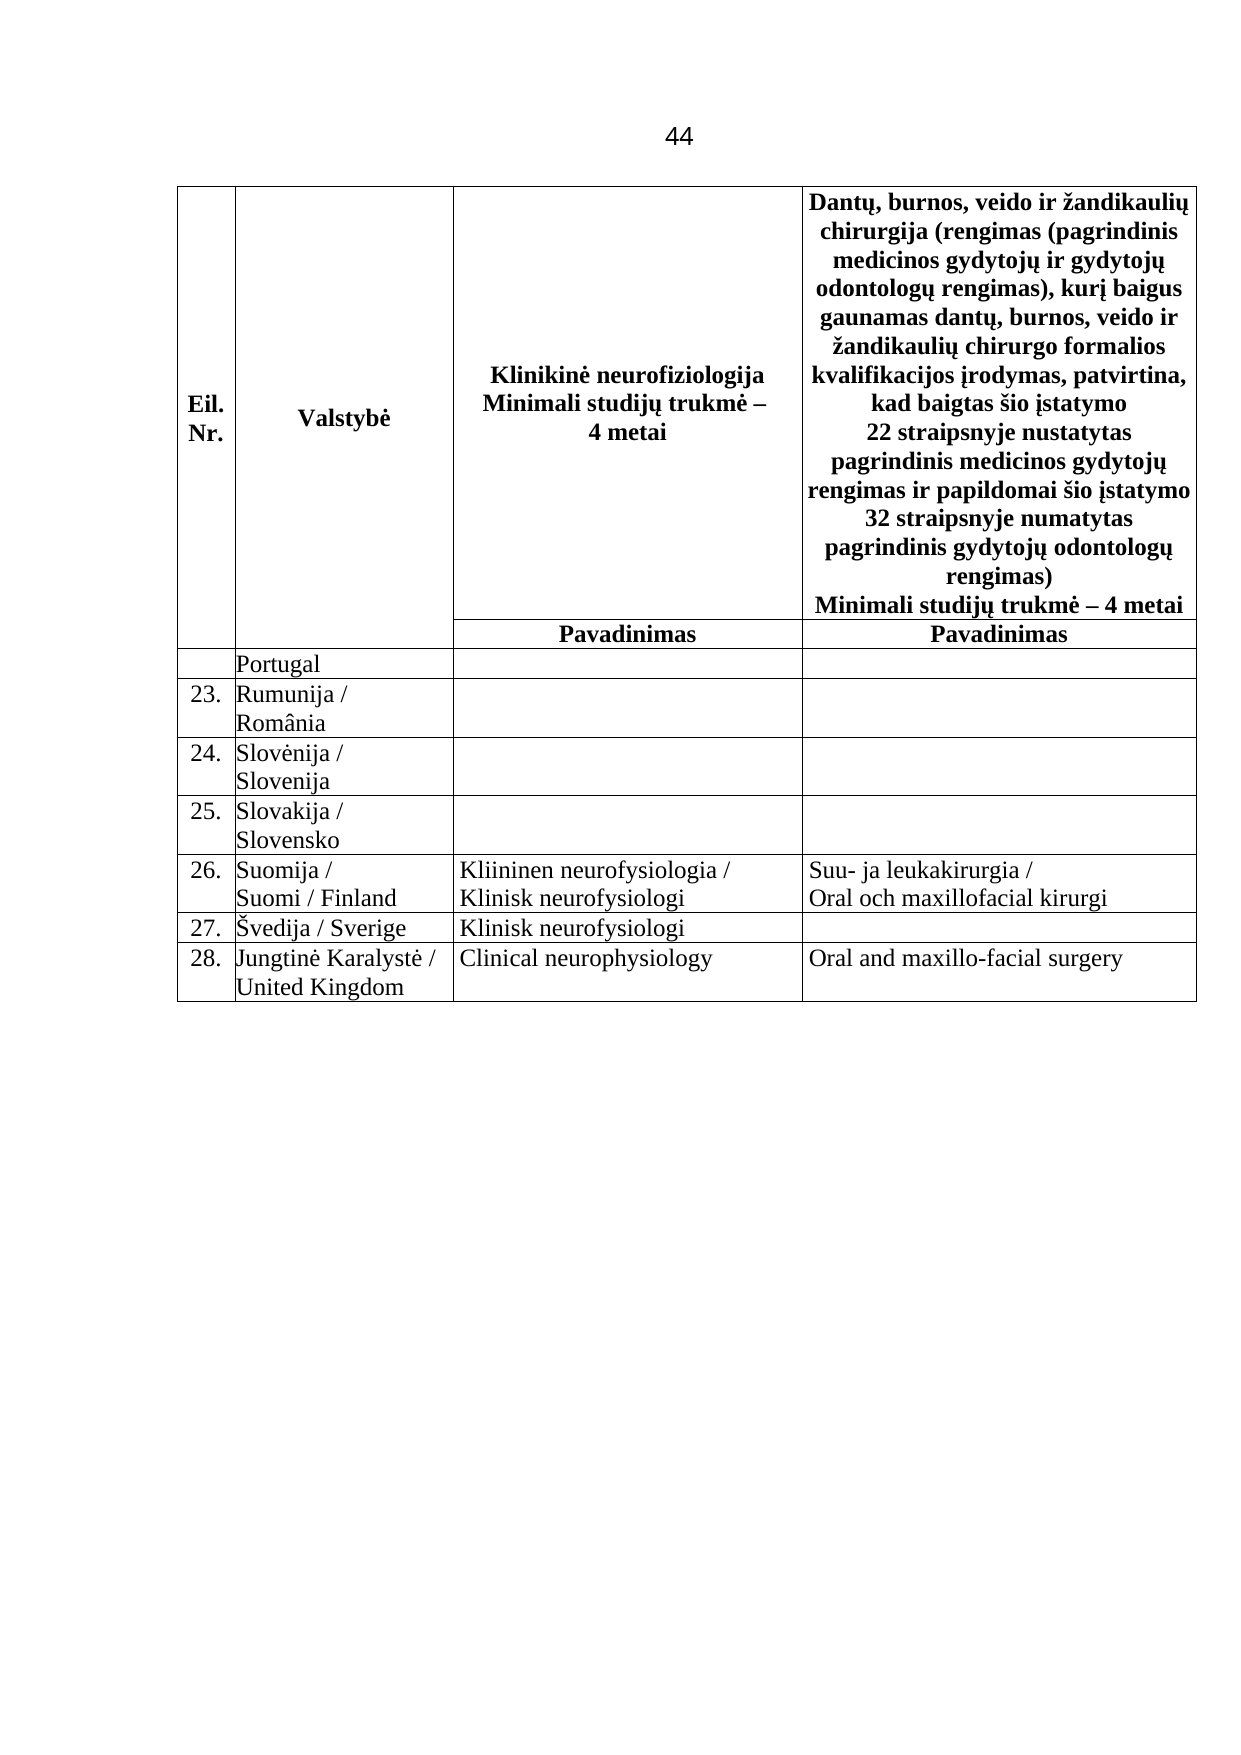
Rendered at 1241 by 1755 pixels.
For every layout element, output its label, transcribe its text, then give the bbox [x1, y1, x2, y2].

table_cell [803, 913, 1196, 942]
table_cell [803, 679, 1196, 737]
table_cell 25. [178, 796, 235, 854]
table_cell [454, 738, 802, 795]
table_header Klinikinė neurofiziologija Minimali studijų trukmė – 4 metai [454, 187, 802, 618]
table_cell Pavadinimas [454, 620, 802, 648]
table_header Eil. Nr. [178, 187, 235, 648]
table_header Valstybė [236, 187, 453, 648]
table_cell [803, 796, 1196, 854]
table_cell Clinical neurophysiology [454, 943, 802, 1001]
table_cell Suu- ja leukakirurgia / Oral och maxillofacial kirurgi [803, 855, 1196, 912]
table_cell Rumunija / România [236, 679, 453, 737]
table_cell [454, 679, 802, 737]
table_cell Jungtinė Karalystė / United Kingdom [236, 943, 453, 1001]
table_cell Suomija / Suomi / Finland [236, 855, 453, 912]
table_cell 26. [178, 855, 235, 912]
table_cell [178, 649, 235, 678]
table_cell Kliininen neurofysiologia / Klinisk neurofysiologi [454, 855, 802, 912]
table_cell Oral and maxillo-facial surgery [803, 943, 1196, 1001]
table_cell Slovėnija / Slovenija [236, 738, 453, 795]
table_cell Slovakija / Slovensko [236, 796, 453, 854]
table_header Dantų, burnos, veido ir žandikaulių chirurgija (rengimas (pagrindinis medicinos gydytojų ir gydytojų odontologų rengimas), kurį baigus gaunamas dantų, burnos, veido ir žandikaulių chirurgo formalios kvalifikacijos įrodymas, patvirtina, kad baigtas šio įstatymo 22 straipsnyje nustatytas pagrindinis medicinos gydytojų rengimas ir papildomai šio įstatymo 32 straipsnyje numatytas pagrindinis gydytojų odontologų rengimas) Minimali studijų trukmė – 4 metai [803, 187, 1196, 618]
table_cell 24. [178, 738, 235, 795]
table_cell 27. [178, 913, 235, 942]
table_cell [803, 649, 1196, 678]
table_cell Portugal [236, 649, 453, 678]
table_cell [454, 649, 802, 678]
table_cell Pavadinimas [803, 620, 1196, 648]
table_cell [454, 796, 802, 854]
table_cell Švedija / Sverige [236, 913, 453, 942]
table_cell Klinisk neurofysiologi [454, 913, 802, 942]
table_cell 23. [178, 679, 235, 737]
table_cell 28. [178, 943, 235, 1001]
table_cell [803, 738, 1196, 795]
